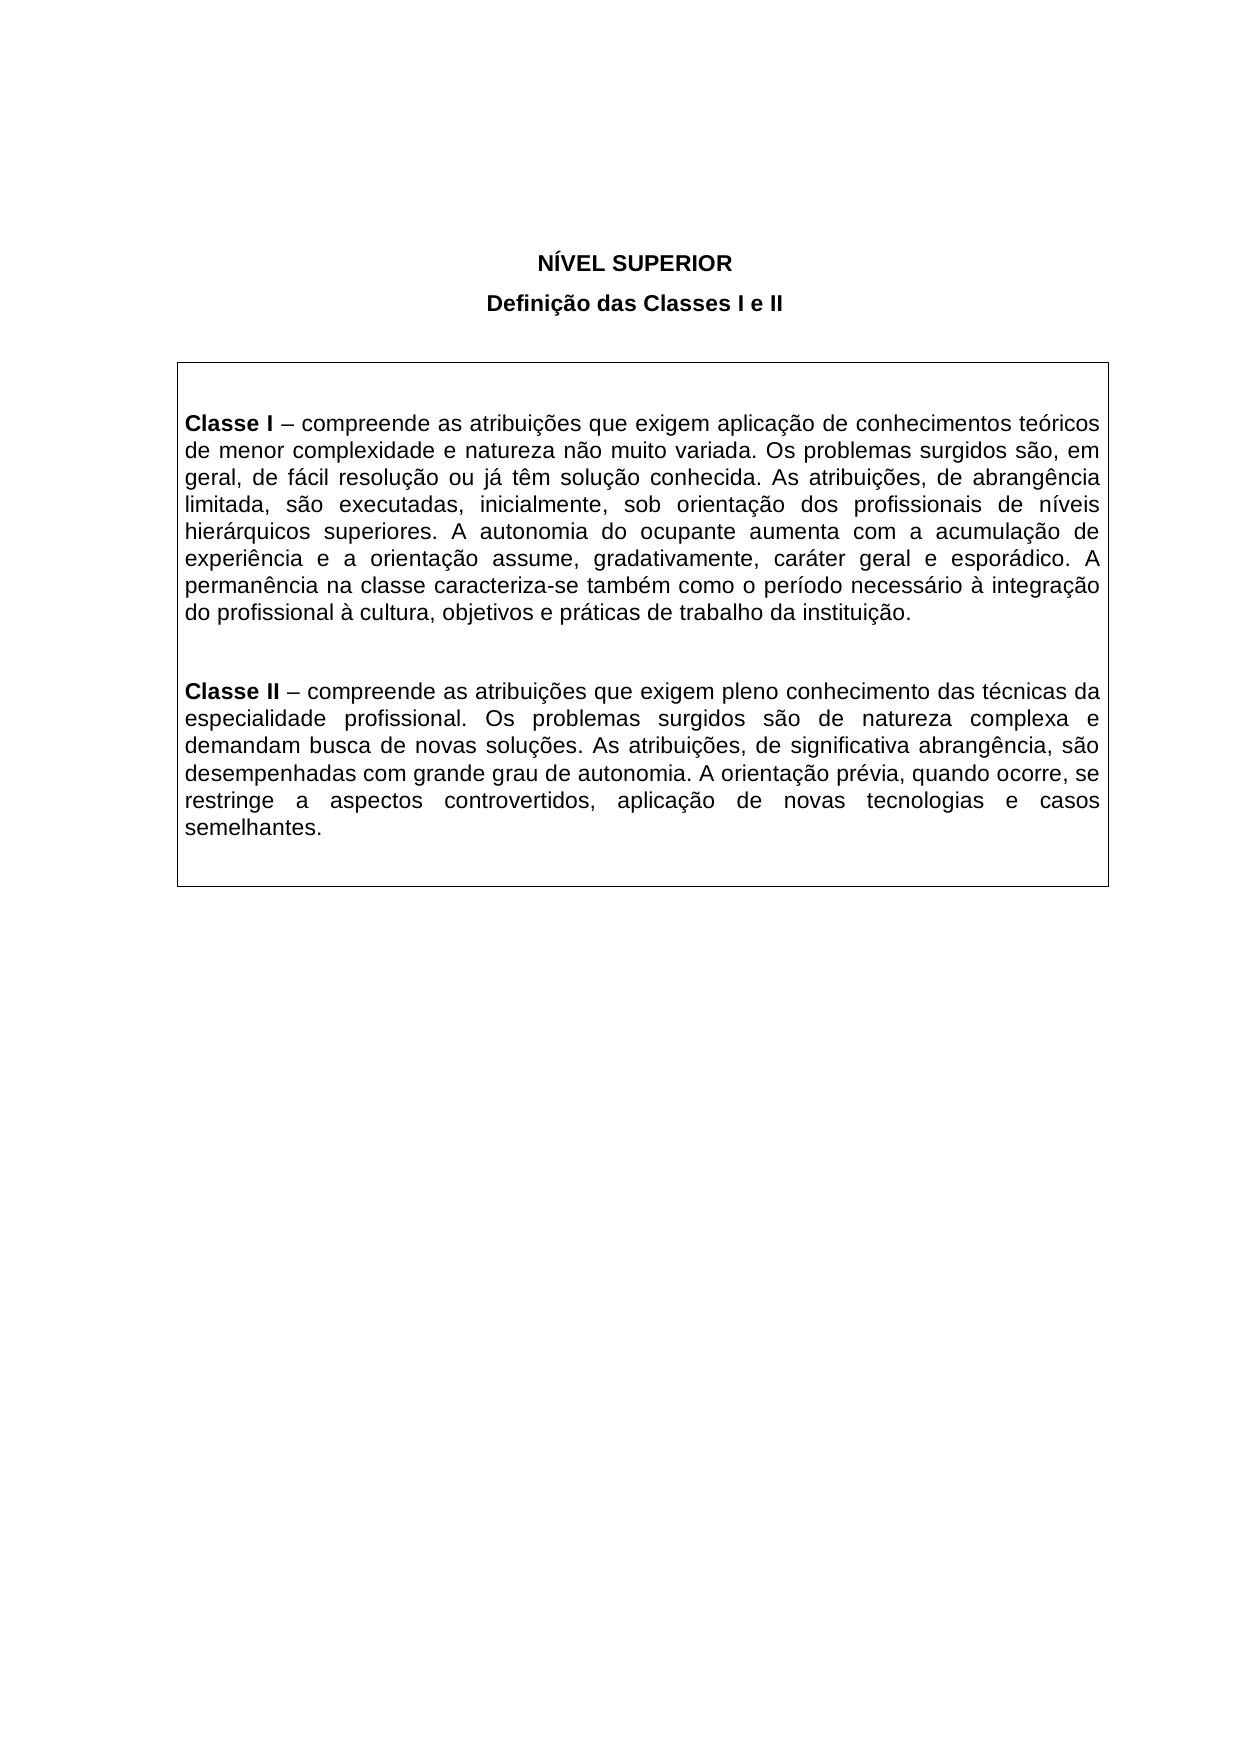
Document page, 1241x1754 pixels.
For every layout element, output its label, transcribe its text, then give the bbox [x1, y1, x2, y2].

text NÍVEL SUPERIOR [177, 249, 1092, 277]
table_header Classe I – compreende as atribuições que exigem aplicação de conhecimentos teóricos de menor complexidade e natureza não muito variada. Os problemas surgidos são, em geral, de fácil resolução ou já têm solução conhecida. As atribuições, de abrangência limitada, são executadas, inicialmente, sob orientação dos profissionais de níveis hierárquicos superiores. A autonomia do ocupante aumenta com a acumulação de experiência e a orientação assume, gradativamente, caráter geral e esporádico. A permanência na classe caracteriza-se também como o período necessário à integração do profissional à cultura, objetivos e práticas de trabalho da instituição. Classe II – compreende as atribuições que exigem pleno conhecimento das técnicas da especialidade profissional. Os problemas surgidos são de natureza complexa e demandam busca de novas soluções. As atribuições, de significativa abrangência, são desempenhadas com grande grau de autonomia. A orientação prévia, quando ocorre, se restringe a aspectos controvertidos, aplicação de novas tecnologias e casos semelhantes. [178, 363, 1108, 886]
text Definição das Classes I e II [177, 289, 1092, 316]
